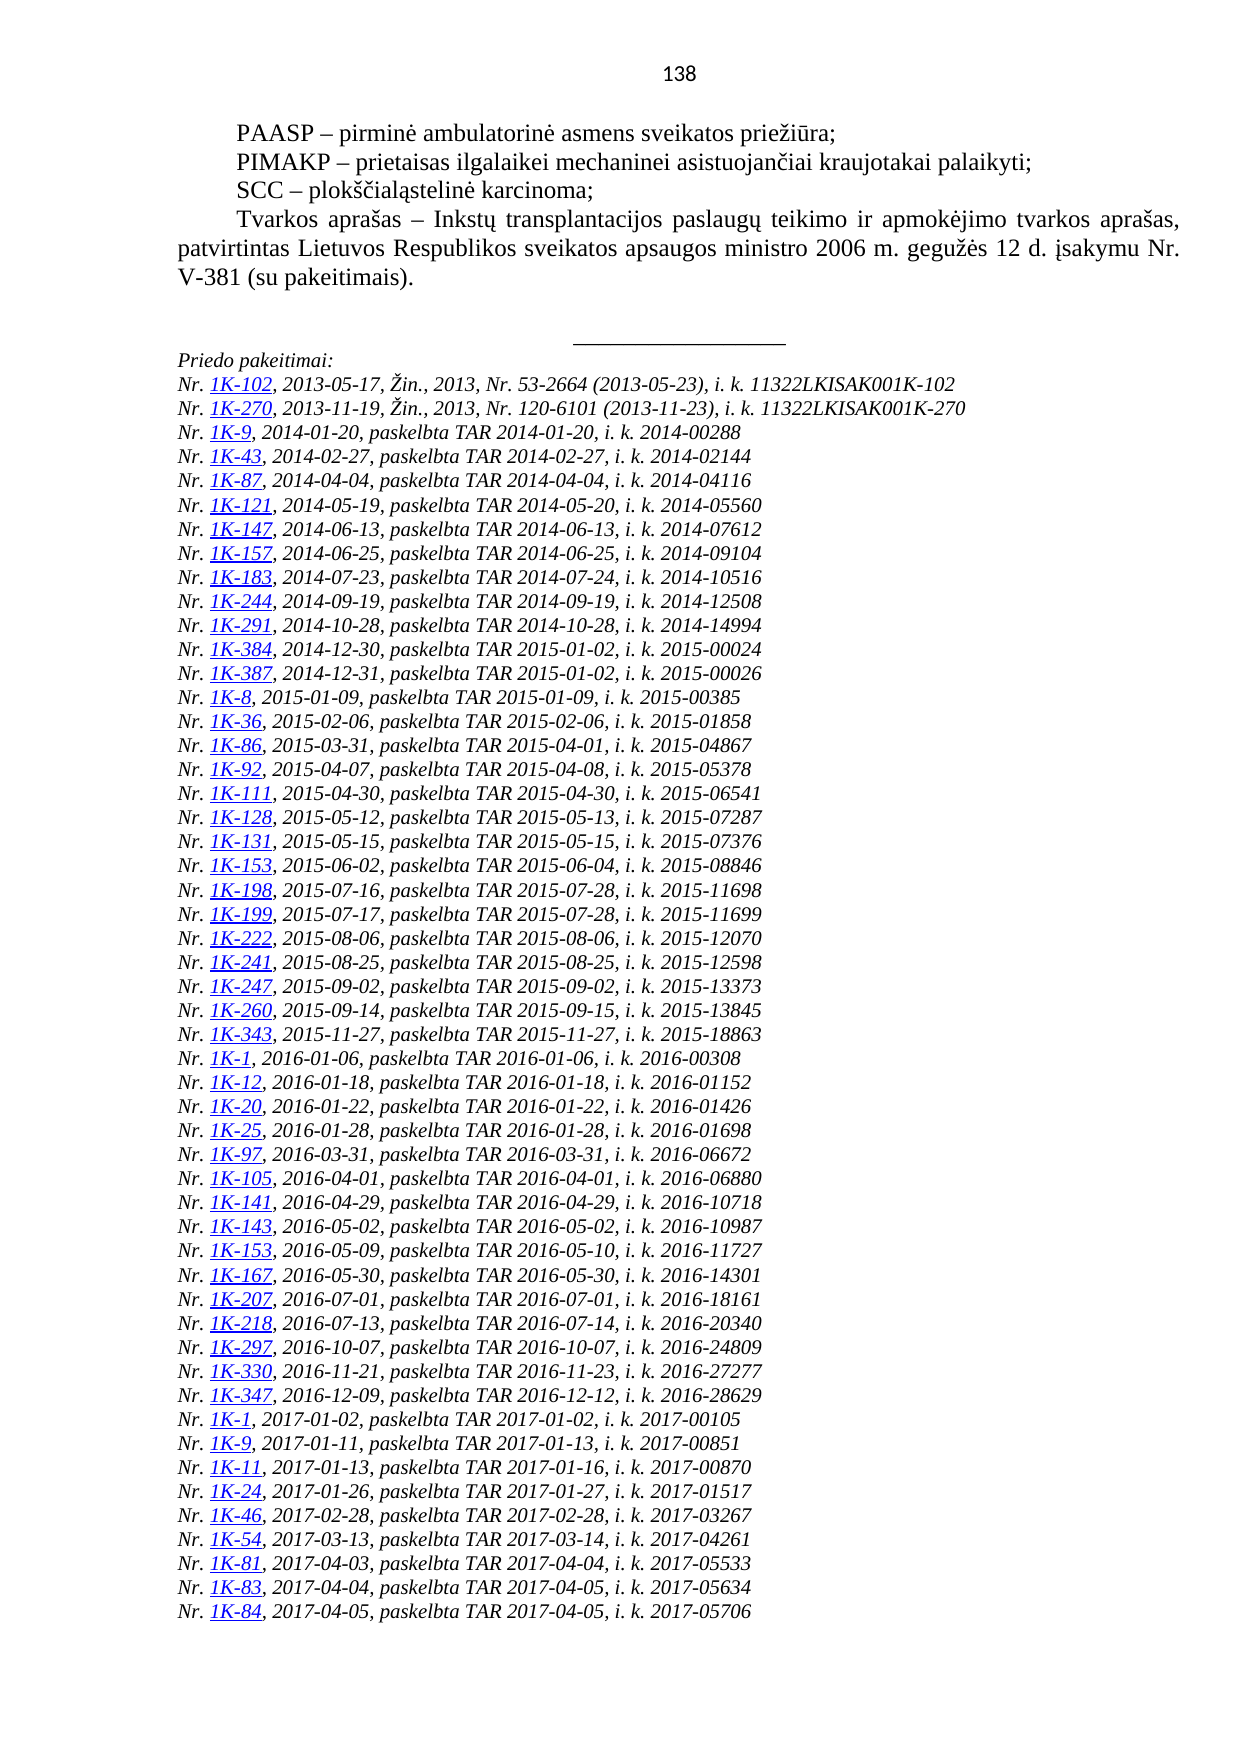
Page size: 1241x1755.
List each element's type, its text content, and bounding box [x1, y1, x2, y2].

text Nr. 1K-97, 2016-03-31, paskelbta TAR 2016-03-31, i. k. 2016-06672 [177, 1142, 1181, 1166]
text _________________ [177, 319, 1181, 348]
text Nr. 1K-198, 2015-07-16, paskelbta TAR 2015-07-28, i. k. 2015-11698 [177, 877, 1181, 902]
text Nr. 1K-222, 2015-08-06, paskelbta TAR 2015-08-06, i. k. 2015-12070 [177, 926, 1181, 950]
text Nr. 1K-20, 2016-01-22, paskelbta TAR 2016-01-22, i. k. 2016-01426 [177, 1094, 1181, 1118]
text Nr. 1K-157, 2014-06-25, paskelbta TAR 2014-06-25, i. k. 2014-09104 [177, 541, 1181, 565]
text Nr. 1K-121, 2014-05-19, paskelbta TAR 2014-05-20, i. k. 2014-05560 [177, 492, 1181, 517]
text Nr. 1K-8, 2015-01-09, paskelbta TAR 2015-01-09, i. k. 2015-00385 [177, 685, 1181, 709]
text Nr. 1K-143, 2016-05-02, paskelbta TAR 2016-05-02, i. k. 2016-10987 [177, 1214, 1181, 1238]
text Nr. 1K-84, 2017-04-05, paskelbta TAR 2017-04-05, i. k. 2017-05706 [177, 1599, 1181, 1623]
text Nr. 1K-83, 2017-04-04, paskelbta TAR 2017-04-05, i. k. 2017-05634 [177, 1575, 1181, 1599]
text PIMAKP – prietaisas ilgalaikei mechaninei asistuojančiai kraujotakai palaikyti; [177, 147, 1181, 176]
text Nr. 1K-46, 2017-02-28, paskelbta TAR 2017-02-28, i. k. 2017-03267 [177, 1503, 1181, 1527]
text Nr. 1K-330, 2016-11-21, paskelbta TAR 2016-11-23, i. k. 2016-27277 [177, 1359, 1181, 1383]
text Nr. 1K-102, 2013-05-17, Žin., 2013, Nr. 53-2664 (2013-05-23), i. k. 11322LKISAK001K-102 [177, 372, 1181, 396]
text PAASP – pirminė ambulatorinė asmens sveikatos priežiūra; [177, 118, 1181, 147]
text Nr. 1K-12, 2016-01-18, paskelbta TAR 2016-01-18, i. k. 2016-01152 [177, 1070, 1181, 1094]
text Nr. 1K-105, 2016-04-01, paskelbta TAR 2016-04-01, i. k. 2016-06880 [177, 1166, 1181, 1190]
text Nr. 1K-241, 2015-08-25, paskelbta TAR 2015-08-25, i. k. 2015-12598 [177, 950, 1181, 974]
text Nr. 1K-270, 2013-11-19, Žin., 2013, Nr. 120-6101 (2013-11-23), i. k. 11322LKISAK001K-270 [177, 396, 1181, 420]
text Nr. 1K-24, 2017-01-26, paskelbta TAR 2017-01-27, i. k. 2017-01517 [177, 1479, 1181, 1503]
text Tvarkos aprašas – Inkstų transplantacijos paslaugų teikimo ir apmokėjimo tvarkos aprašas, patvirtintas Lietuvos Respublikos sveikatos apsaugos ministro 2006 m. gegužės 12 d. įsakymu Nr. V-381 (su pakeitimais). [177, 204, 1181, 291]
text Nr. 1K-9, 2014-01-20, paskelbta TAR 2014-01-20, i. k. 2014-00288 [177, 420, 1181, 444]
text Nr. 1K-384, 2014-12-30, paskelbta TAR 2015-01-02, i. k. 2015-00024 [177, 637, 1181, 661]
text Priedo pakeitimai: [177, 348, 1181, 372]
text Nr. 1K-9, 2017-01-11, paskelbta TAR 2017-01-13, i. k. 2017-00851 [177, 1431, 1181, 1455]
text Nr. 1K-147, 2014-06-13, paskelbta TAR 2014-06-13, i. k. 2014-07612 [177, 517, 1181, 541]
text Nr. 1K-183, 2014-07-23, paskelbta TAR 2014-07-24, i. k. 2014-10516 [177, 565, 1181, 589]
text Nr. 1K-297, 2016-10-07, paskelbta TAR 2016-10-07, i. k. 2016-24809 [177, 1335, 1181, 1359]
text Nr. 1K-153, 2015-06-02, paskelbta TAR 2015-06-04, i. k. 2015-08846 [177, 853, 1181, 877]
text Nr. 1K-11, 2017-01-13, paskelbta TAR 2017-01-16, i. k. 2017-00870 [177, 1455, 1181, 1479]
text Nr. 1K-43, 2014-02-27, paskelbta TAR 2014-02-27, i. k. 2014-02144 [177, 444, 1181, 468]
text Nr. 1K-131, 2015-05-15, paskelbta TAR 2015-05-15, i. k. 2015-07376 [177, 829, 1181, 853]
text Nr. 1K-86, 2015-03-31, paskelbta TAR 2015-04-01, i. k. 2015-04867 [177, 733, 1181, 757]
text Nr. 1K-81, 2017-04-03, paskelbta TAR 2017-04-04, i. k. 2017-05533 [177, 1551, 1181, 1575]
text Nr. 1K-347, 2016-12-09, paskelbta TAR 2016-12-12, i. k. 2016-28629 [177, 1383, 1181, 1407]
text Nr. 1K-218, 2016-07-13, paskelbta TAR 2016-07-14, i. k. 2016-20340 [177, 1311, 1181, 1335]
text Nr. 1K-207, 2016-07-01, paskelbta TAR 2016-07-01, i. k. 2016-18161 [177, 1287, 1181, 1311]
text Nr. 1K-25, 2016-01-28, paskelbta TAR 2016-01-28, i. k. 2016-01698 [177, 1118, 1181, 1142]
text Nr. 1K-54, 2017-03-13, paskelbta TAR 2017-03-14, i. k. 2017-04261 [177, 1527, 1181, 1551]
text Nr. 1K-387, 2014-12-31, paskelbta TAR 2015-01-02, i. k. 2015-00026 [177, 661, 1181, 685]
text Nr. 1K-153, 2016-05-09, paskelbta TAR 2016-05-10, i. k. 2016-11727 [177, 1238, 1181, 1262]
text Nr. 1K-111, 2015-04-30, paskelbta TAR 2015-04-30, i. k. 2015-06541 [177, 781, 1181, 805]
text Nr. 1K-247, 2015-09-02, paskelbta TAR 2015-09-02, i. k. 2015-13373 [177, 974, 1181, 998]
text Nr. 1K-1, 2017-01-02, paskelbta TAR 2017-01-02, i. k. 2017-00105 [177, 1407, 1181, 1431]
text Nr. 1K-92, 2015-04-07, paskelbta TAR 2015-04-08, i. k. 2015-05378 [177, 757, 1181, 781]
text SCC – plokščialąstelinė karcinoma; [177, 176, 1181, 204]
text Nr. 1K-260, 2015-09-14, paskelbta TAR 2015-09-15, i. k. 2015-13845 [177, 998, 1181, 1022]
text Nr. 1K-291, 2014-10-28, paskelbta TAR 2014-10-28, i. k. 2014-14994 [177, 613, 1181, 637]
text Nr. 1K-167, 2016-05-30, paskelbta TAR 2016-05-30, i. k. 2016-14301 [177, 1262, 1181, 1287]
text Nr. 1K-36, 2015-02-06, paskelbta TAR 2015-02-06, i. k. 2015-01858 [177, 709, 1181, 733]
text Nr. 1K-199, 2015-07-17, paskelbta TAR 2015-07-28, i. k. 2015-11699 [177, 902, 1181, 926]
text Nr. 1K-244, 2014-09-19, paskelbta TAR 2014-09-19, i. k. 2014-12508 [177, 589, 1181, 613]
text Nr. 1K-128, 2015-05-12, paskelbta TAR 2015-05-13, i. k. 2015-07287 [177, 805, 1181, 829]
text Nr. 1K-141, 2016-04-29, paskelbta TAR 2016-04-29, i. k. 2016-10718 [177, 1190, 1181, 1214]
text Nr. 1K-343, 2015-11-27, paskelbta TAR 2015-11-27, i. k. 2015-18863 [177, 1022, 1181, 1046]
text Nr. 1K-87, 2014-04-04, paskelbta TAR 2014-04-04, i. k. 2014-04116 [177, 468, 1181, 492]
text Nr. 1K-1, 2016-01-06, paskelbta TAR 2016-01-06, i. k. 2016-00308 [177, 1046, 1181, 1070]
